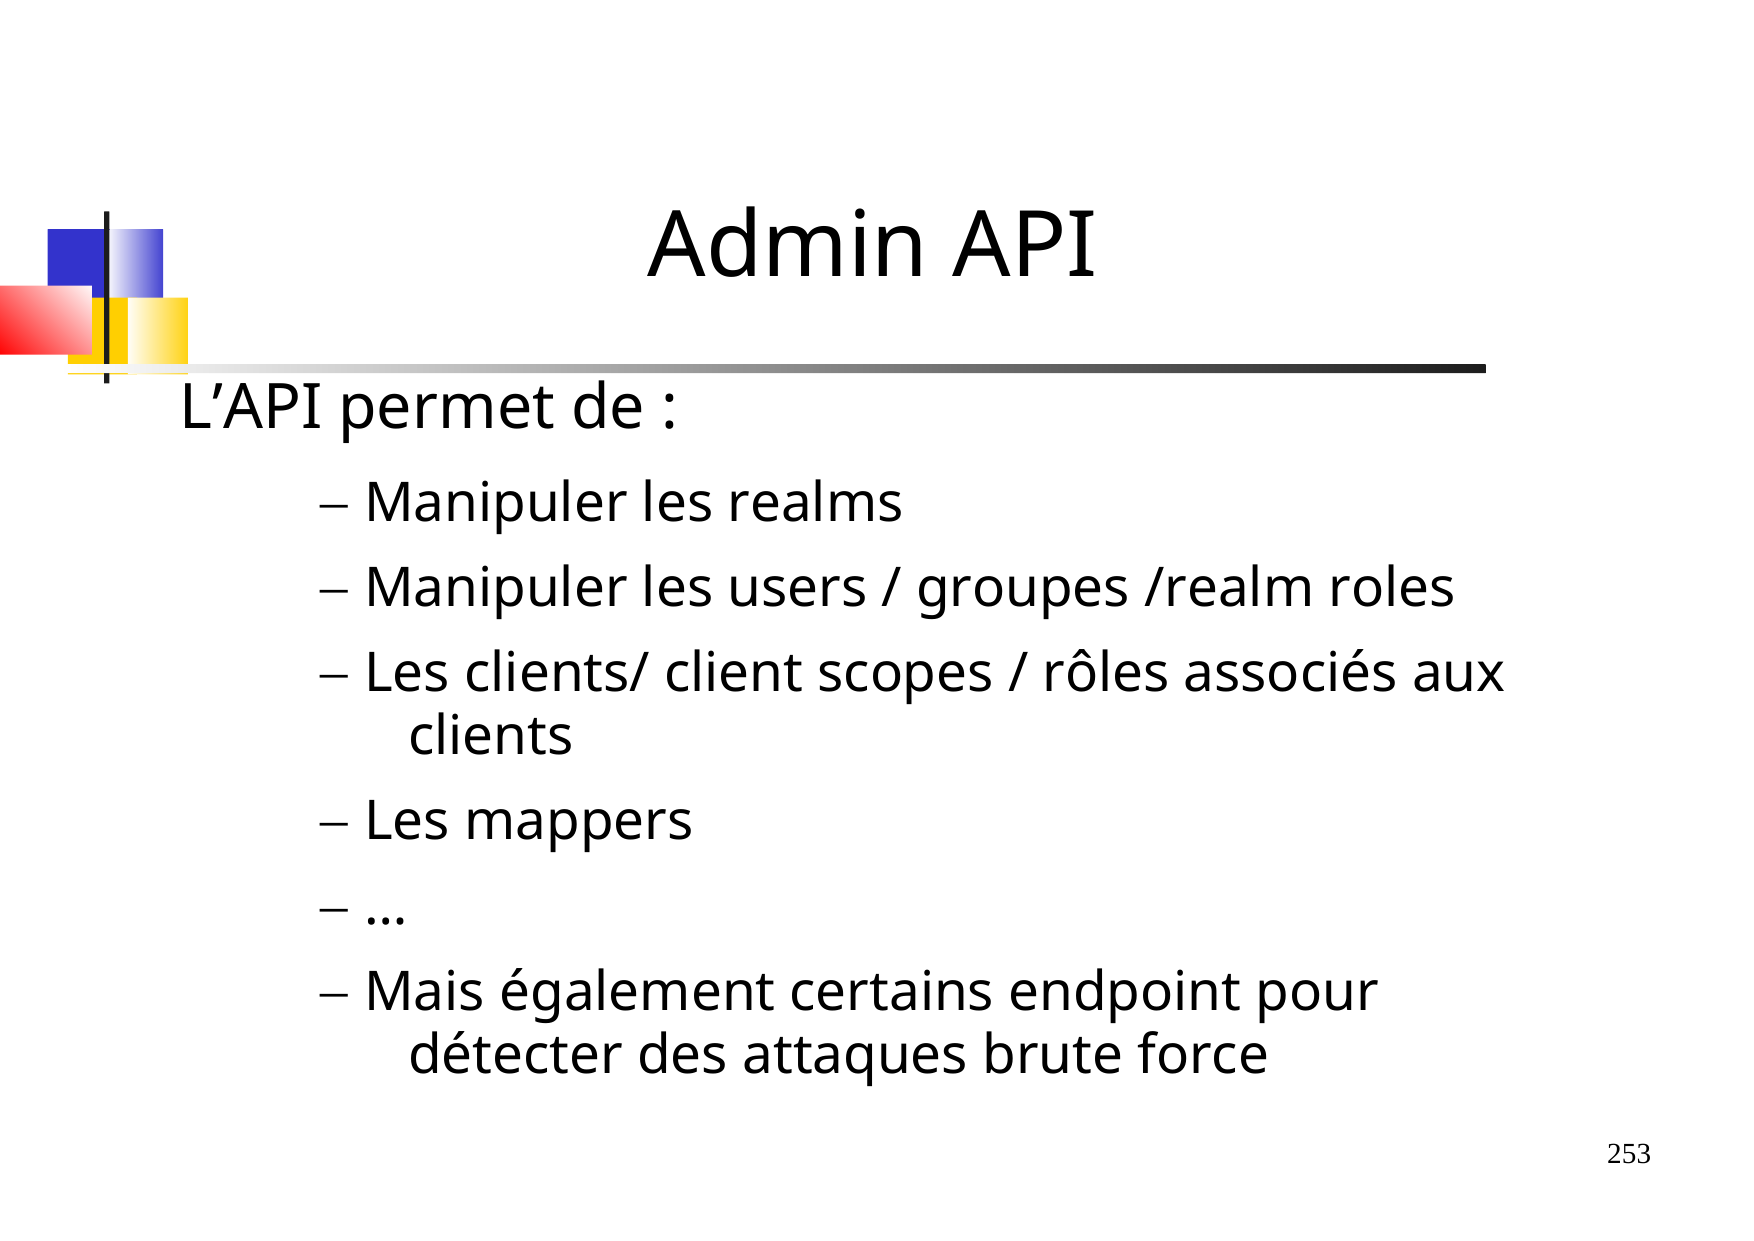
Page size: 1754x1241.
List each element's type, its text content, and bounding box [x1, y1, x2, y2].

list L’API permet de : Manipuler les realms Manipuler les users / groupes /realm roles Les clients/ client scopes / rôles associés aux clients Les mappers … Mais également certains endpoint pour détecter des attaques brute force [179, 371, 1567, 1091]
title Admin API [179, 139, 1567, 351]
